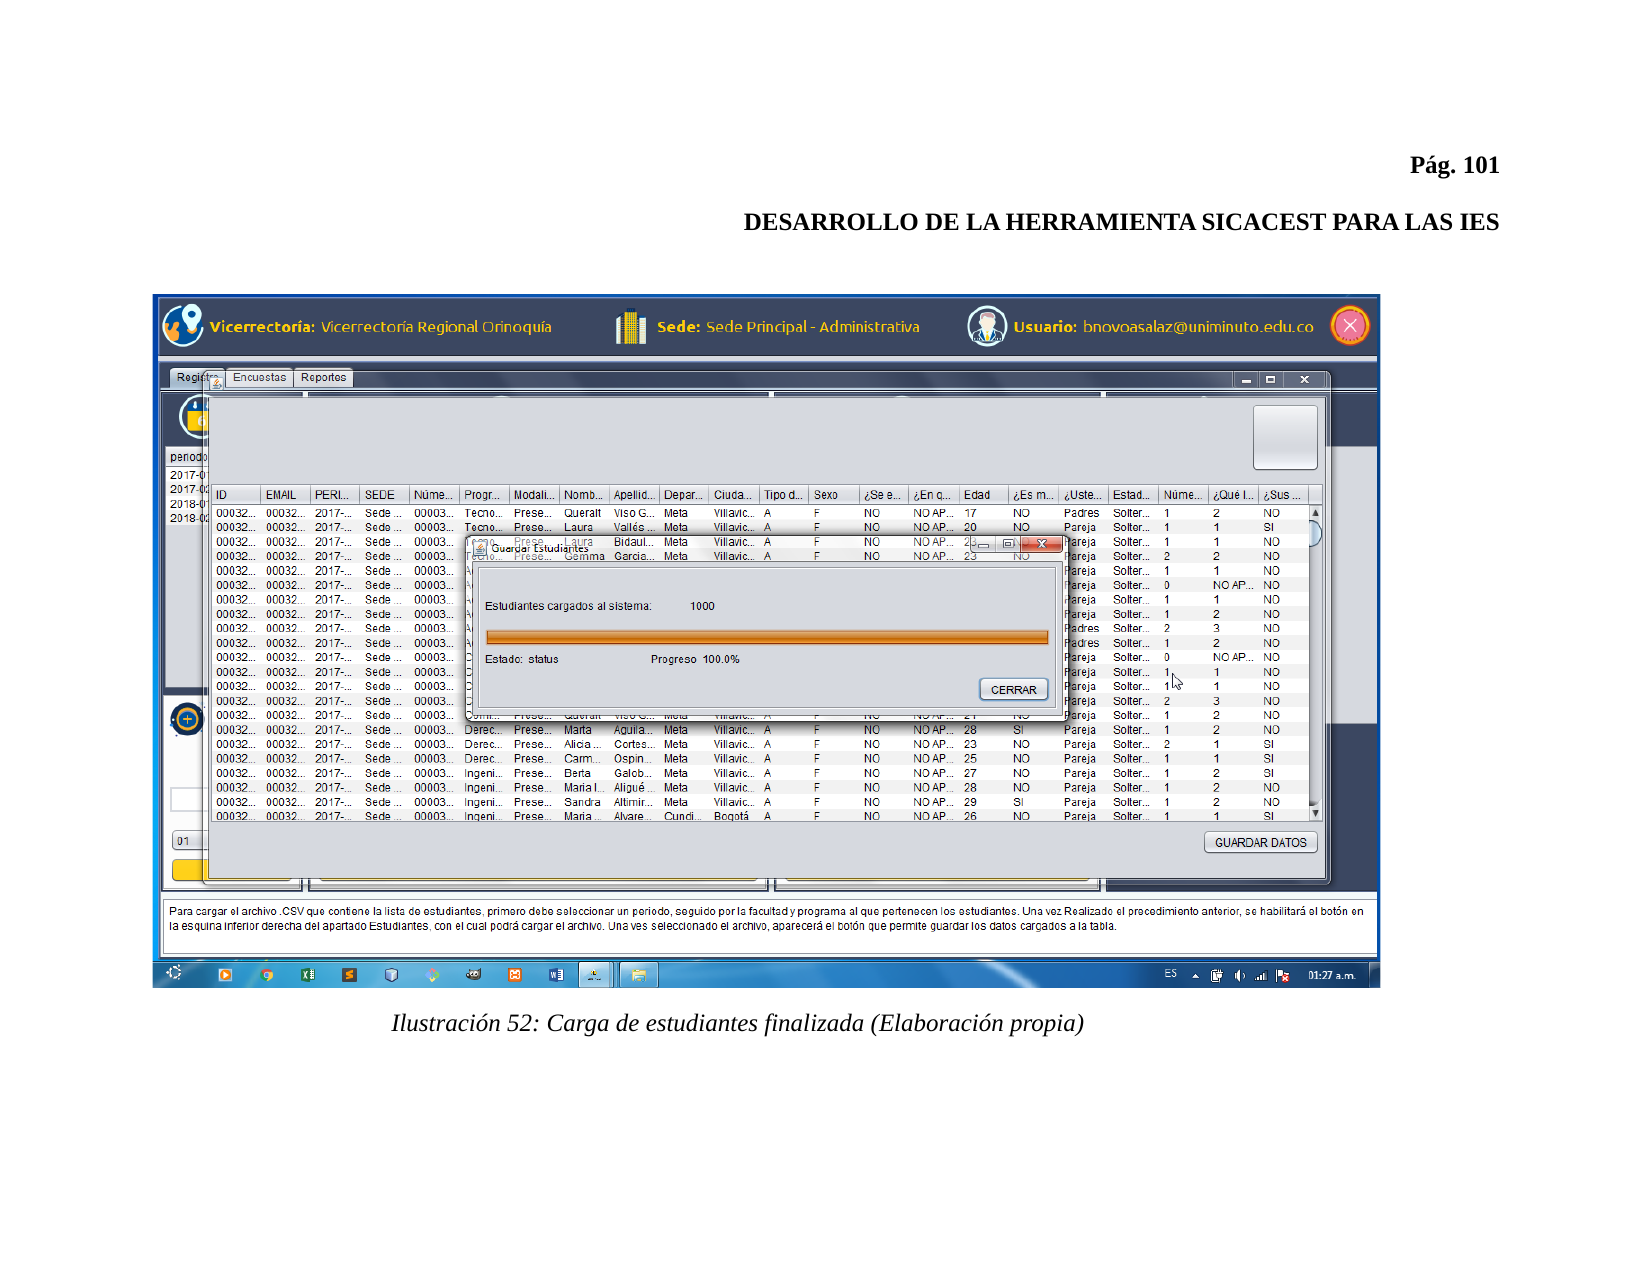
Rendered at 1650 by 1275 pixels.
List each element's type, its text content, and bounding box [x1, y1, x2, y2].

picture [152, 294, 1381, 988]
text Ilustración 52: Carga de estudiantes finalizada (Elaboración propia) [152, 1008, 1325, 1037]
